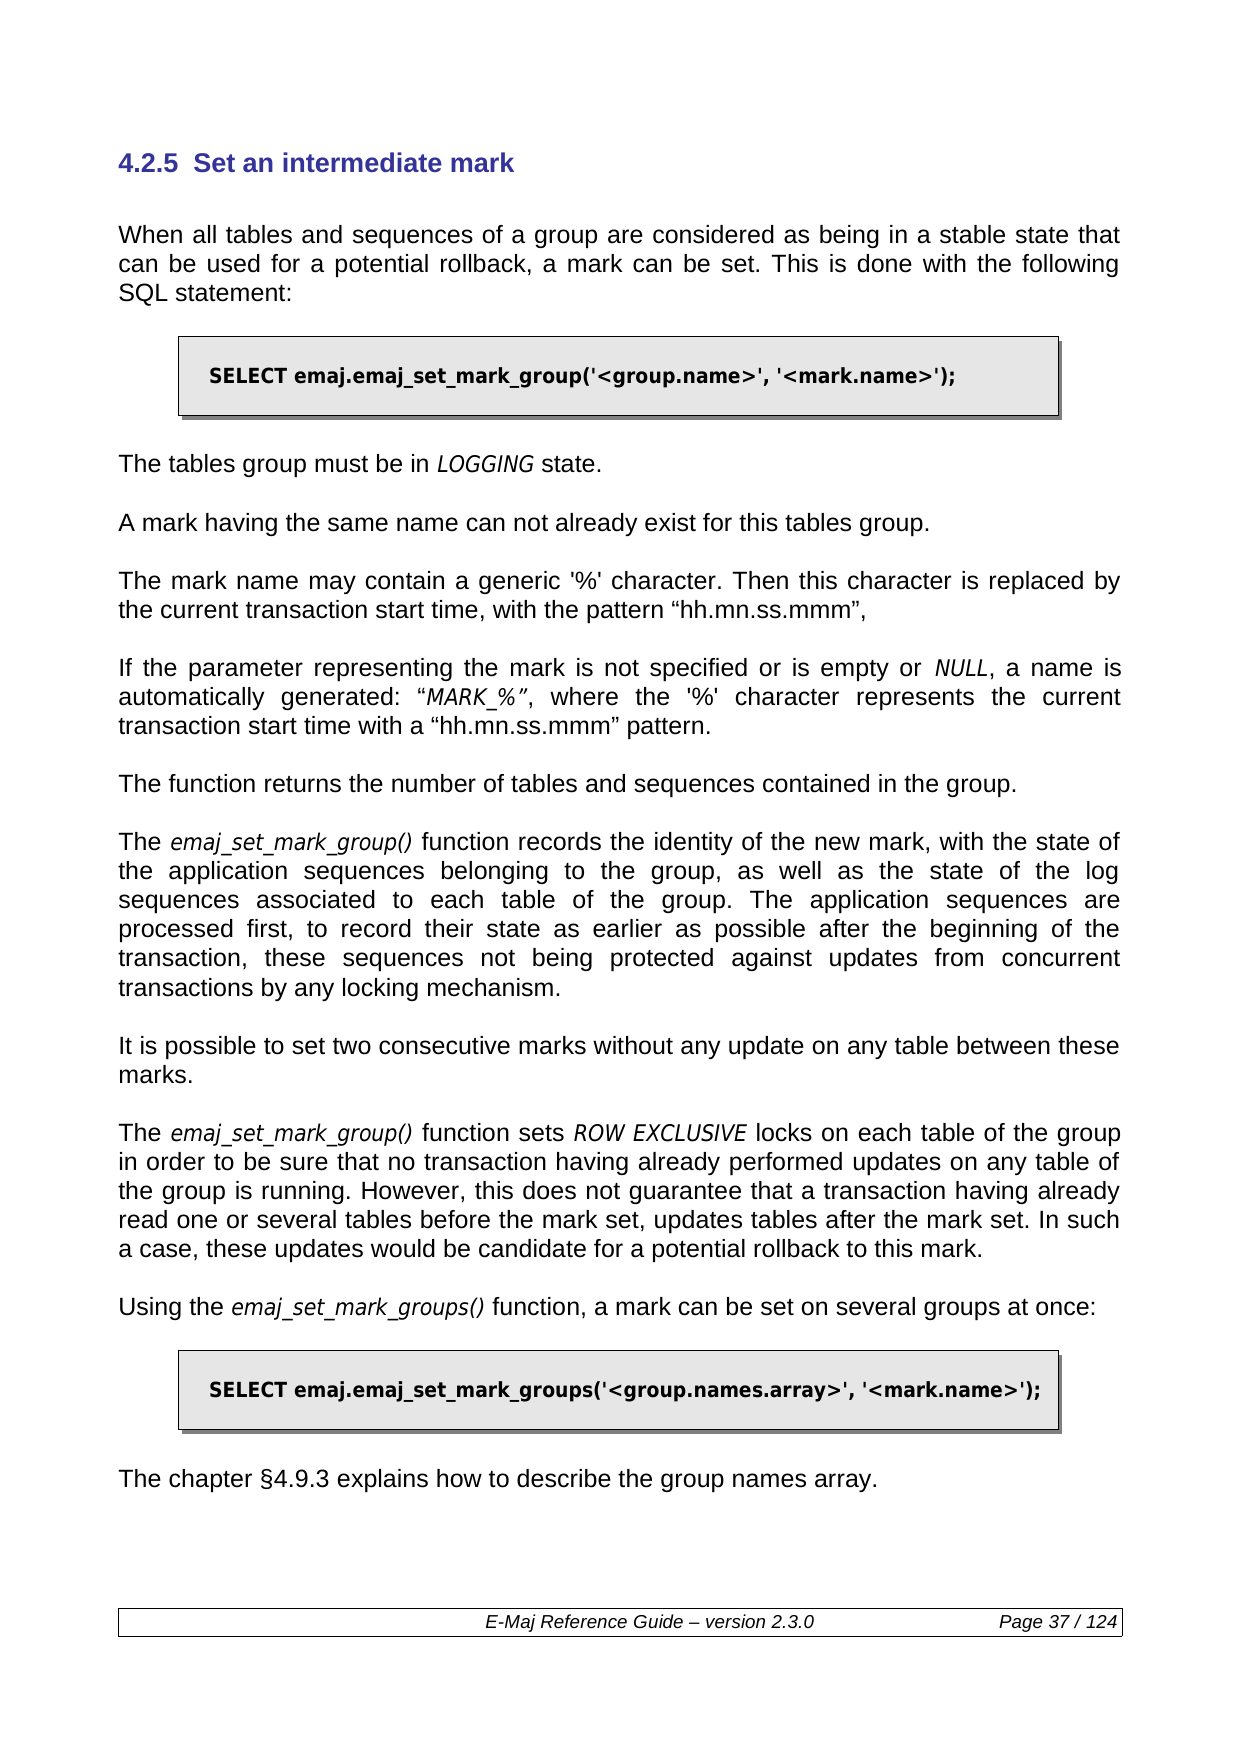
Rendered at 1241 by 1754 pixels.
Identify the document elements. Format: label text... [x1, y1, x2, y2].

text The chapter §4.9.3 explains how to describe the group names array. [118, 1463, 1122, 1492]
text SELECT emaj.emaj_set_mark_groups('<group.names.array>', '<mark.name>'); [179, 1375, 1058, 1399]
text Using the emaj_set_mark_groups() function, a mark can be set on several groups at once: [118, 1292, 1122, 1321]
text It is possible to set two consecutive marks without any update on any table between these marks. [118, 1031, 1122, 1089]
text A mark having the same name can not already exist for this tables group. [118, 507, 1122, 536]
subtitle Set an intermediate mark [118, 147, 1122, 178]
text The function returns the number of tables and sequences contained in the group. [118, 769, 1122, 798]
text If the parameter representing the mark is not specified or is empty or NULL, a name is automatically generated: “MARK_%”, where the '%' character represents the current transaction start time with a “hh.mn.ss.mmm” pattern. [118, 653, 1122, 740]
text The mark name may contain a generic '%' character. Then this character is replaced by the current transaction start time, with the pattern “hh.mn.ss.mmm”, [118, 566, 1122, 624]
text The tables group must be in LOGGING state. [118, 449, 1122, 478]
text SELECT emaj.emaj_set_mark_group('<group.name>', '<mark.name>'); [179, 361, 1058, 385]
text The emaj_set_mark_group() function records the identity of the new mark, with the state of the application sequences belonging to the group, as well as the state of the log sequences associated to each table of the group. The application sequences are processed first, to record their state as earlier as possible after the beginning of the transaction, these sequences not being protected against updates from concurrent transactions by any locking mechanism. [118, 827, 1122, 1001]
text The emaj_set_mark_group() function sets ROW EXCLUSIVE locks on each table of the group in order to be sure that no transaction having already performed updates on any table of the group is running. However, this does not guarantee that a transaction having already read one or several tables before the mark set, updates tables after the mark set. In such a case, these updates would be candidate for a potential rollback to this mark. [118, 1118, 1122, 1263]
text When all tables and sequences of a group are considered as being in a stable state that can be used for a potential rollback, a mark can be set. This is done with the following SQL statement: [118, 220, 1122, 307]
